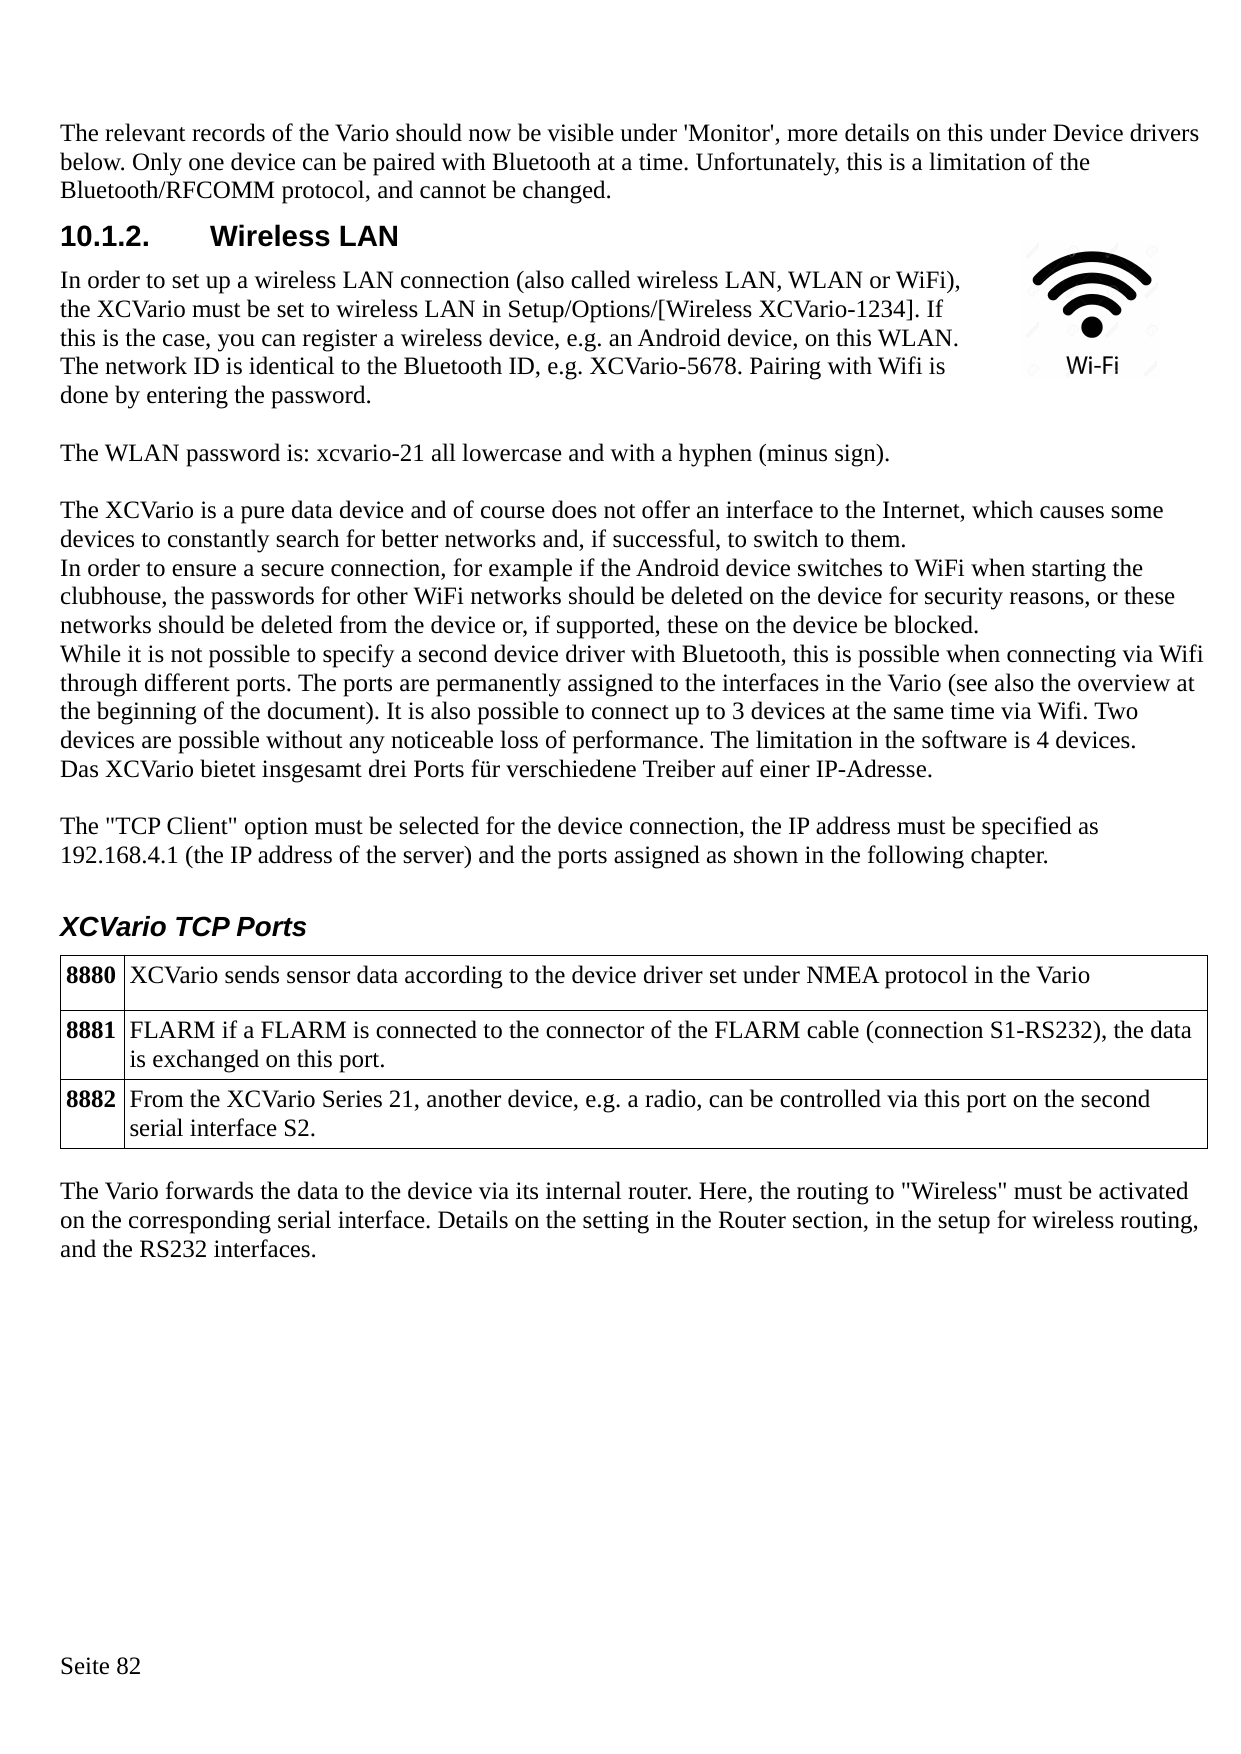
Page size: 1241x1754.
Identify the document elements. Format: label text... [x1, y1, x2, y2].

table_cell 8881 [61, 1011, 124, 1078]
text In order to set up a wireless LAN connection (also called wireless LAN, WLAN or WiFi), the XCVario must be set to wireless LAN in Setup/Options/[Wireless XCVario-1234]. If this is the case, you can register a wireless device, e.g. an Android device, on this WLAN. The network ID is identical to the Bluetooth ID, e.g. XCVario-5678. Pairing with Wifi is done by entering the password. [60, 265, 1207, 409]
subtitle Wireless LAN [60, 219, 1207, 253]
text The Vario forwards the data to the device via its internal router. Here, the routing to "Wireless" must be activated on the corresponding serial interface. Details on the setting in the Router section, in the setup for wireless routing, and the RS232 interfaces. [60, 1176, 1207, 1263]
table_header XCVario sends sensor data according to the device driver set under NMEA protocol in the Vario [125, 956, 1207, 1009]
table_cell From the XCVario Series 21, another device, e.g. a radio, can be controlled via this port on the second serial interface S2. [125, 1080, 1207, 1148]
text Das XCVario bietet insgesamt drei Ports für verschiedene Treiber auf einer IP-Adresse. [60, 754, 1207, 783]
table_cell FLARM if a FLARM is connected to the connector of the FLARM cable (connection S1-RS232), the data is exchanged on this port. [125, 1011, 1207, 1078]
text The relevant records of the Vario should now be visible under 'Monitor', more details on this under Device drivers below. Only one device can be paired with Bluetooth at a time. Unfortunately, this is a limitation of the Bluetooth/RFCOMM protocol, and cannot be changed. [60, 118, 1207, 204]
picture [1022, 241, 1162, 380]
text The "TCP Client" option must be selected for the device connection, the IP address must be specified as 192.168.4.1 (the IP address of the server) and the ports assigned as shown in the following chapter. [60, 811, 1207, 869]
subtitle XCVario TCP Ports [60, 910, 1207, 942]
table_cell 8882 [61, 1080, 124, 1148]
table_header 8880 [61, 956, 124, 1009]
text The WLAN password is: xcvario-21 all lowercase and with a hyphen (minus sign). The XCVario is a pure data device and of course does not offer an interface to the Internet, which causes some devices to constantly search for better networks and, if successful, to switch to them. In order to ensure a secure connection, for example if the Android device switches to WiFi when starting the clubhouse, the passwords for other WiFi networks should be deleted on the device for security reasons, or these networks should be deleted from the device or, if supported, these on the device be blocked. While it is not possible to specify a second device driver with Bluetooth, this is possible when connecting via Wifi through different ports. The ports are permanently assigned to the interfaces in the Vario (see also the overview at the beginning of the document). It is also possible to connect up to 3 devices at the same time via Wifi. Two devices are possible without any noticeable loss of performance. The limitation in the software is 4 devices. [60, 438, 1207, 754]
